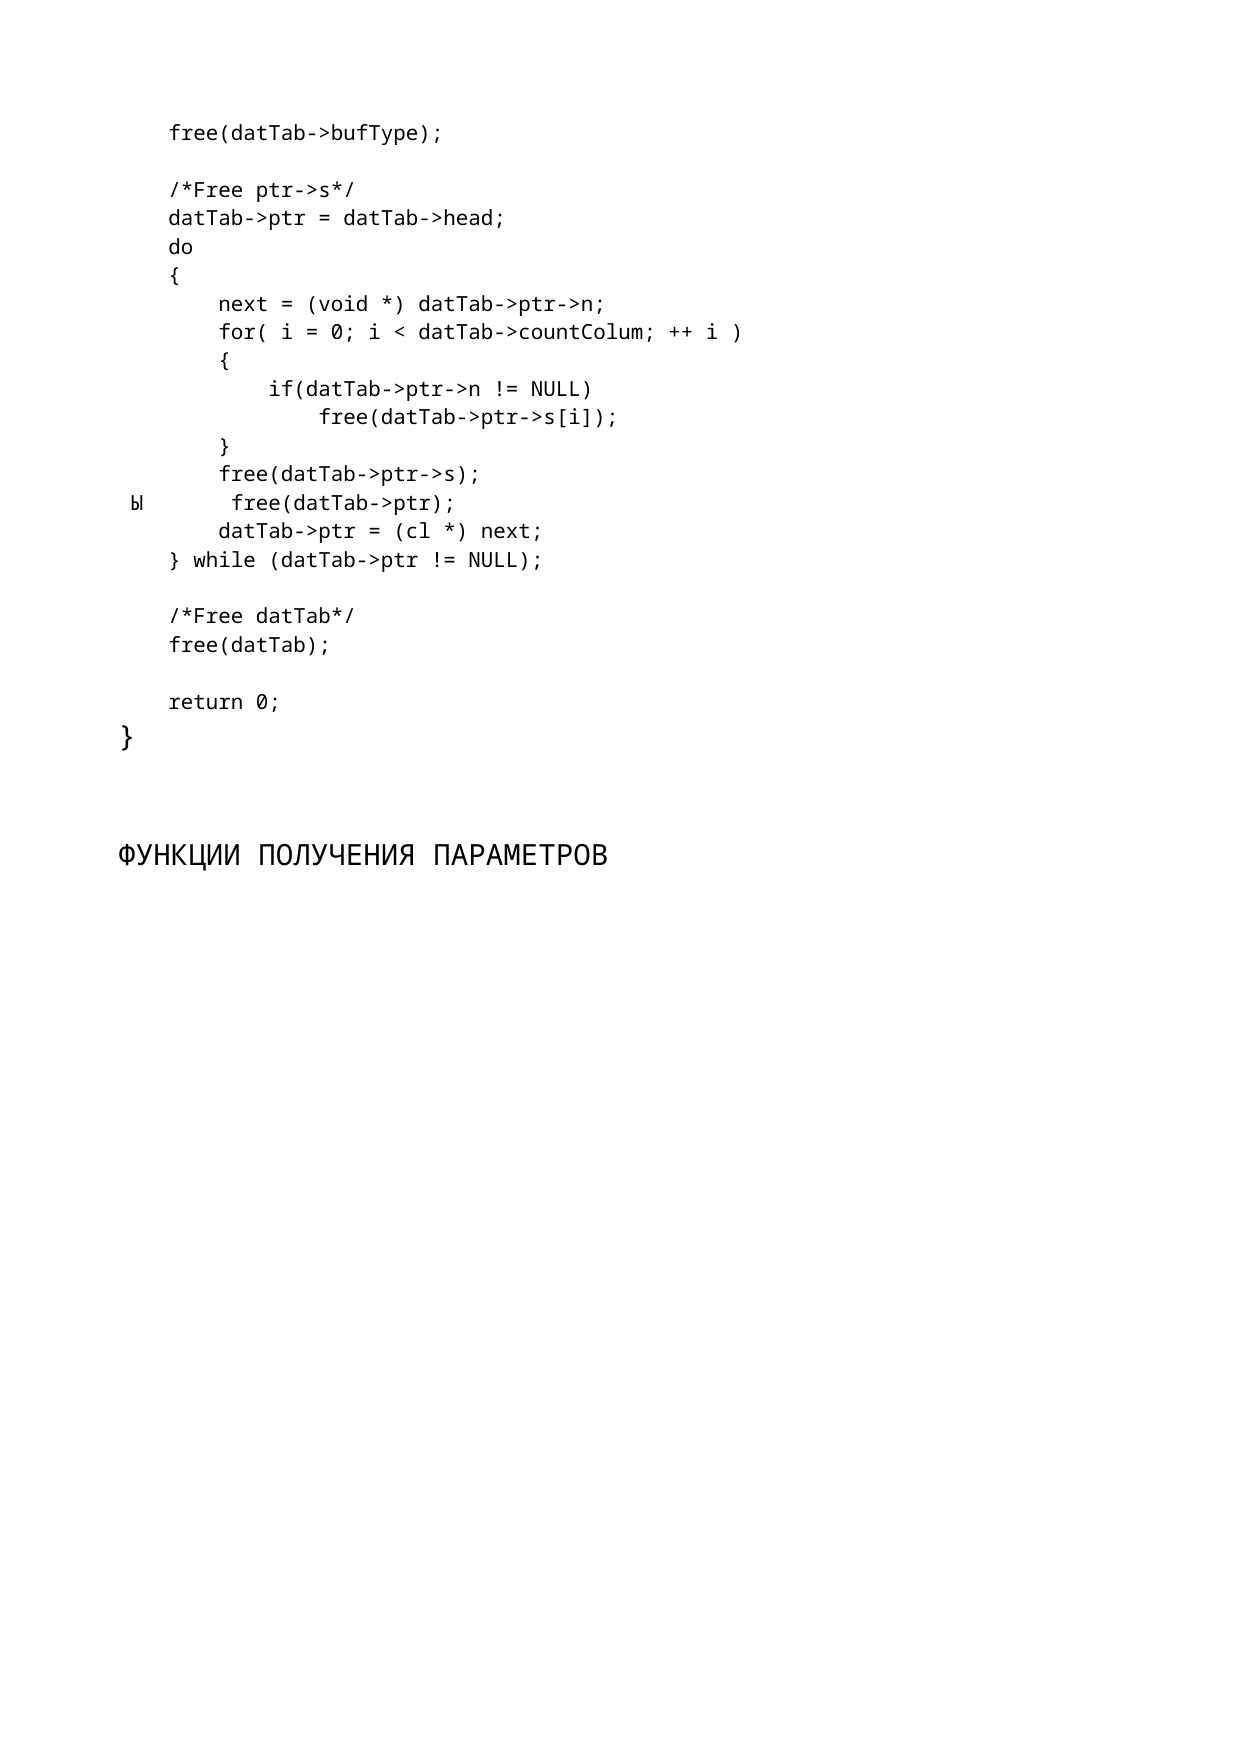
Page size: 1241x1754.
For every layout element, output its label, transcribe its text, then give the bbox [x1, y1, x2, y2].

text { [118, 260, 1122, 289]
text return 0; [118, 687, 1122, 715]
text } [118, 715, 1122, 755]
text for( i = 0; i < datTab->countColum; ++ i ) [118, 317, 1122, 346]
text /*Free ptr->s*/ [118, 175, 1122, 203]
text free(datTab); [118, 630, 1122, 658]
text free(datTab->bufType); [118, 118, 1122, 147]
text datTab->ptr = (cl *) next; [118, 516, 1122, 545]
text Ы free(datTab->ptr); [118, 488, 1122, 516]
text free(datTab->ptr->s[i]); [118, 402, 1122, 431]
text next = (void *) datTab->ptr->n; [118, 289, 1122, 317]
text if(datTab->ptr->n != NULL) [118, 374, 1122, 402]
text ФУНКЦИИ ПОЛУЧЕНИЯ ПАРАМЕТРОВ [118, 834, 1122, 874]
text } while (datTab->ptr != NULL); [118, 545, 1122, 573]
text } [118, 431, 1122, 459]
text free(datTab->ptr->s); [118, 459, 1122, 488]
text { [118, 346, 1122, 374]
text /*Free datTab*/ [118, 602, 1122, 630]
text do [118, 232, 1122, 260]
text datTab->ptr = datTab->head; [118, 203, 1122, 232]
